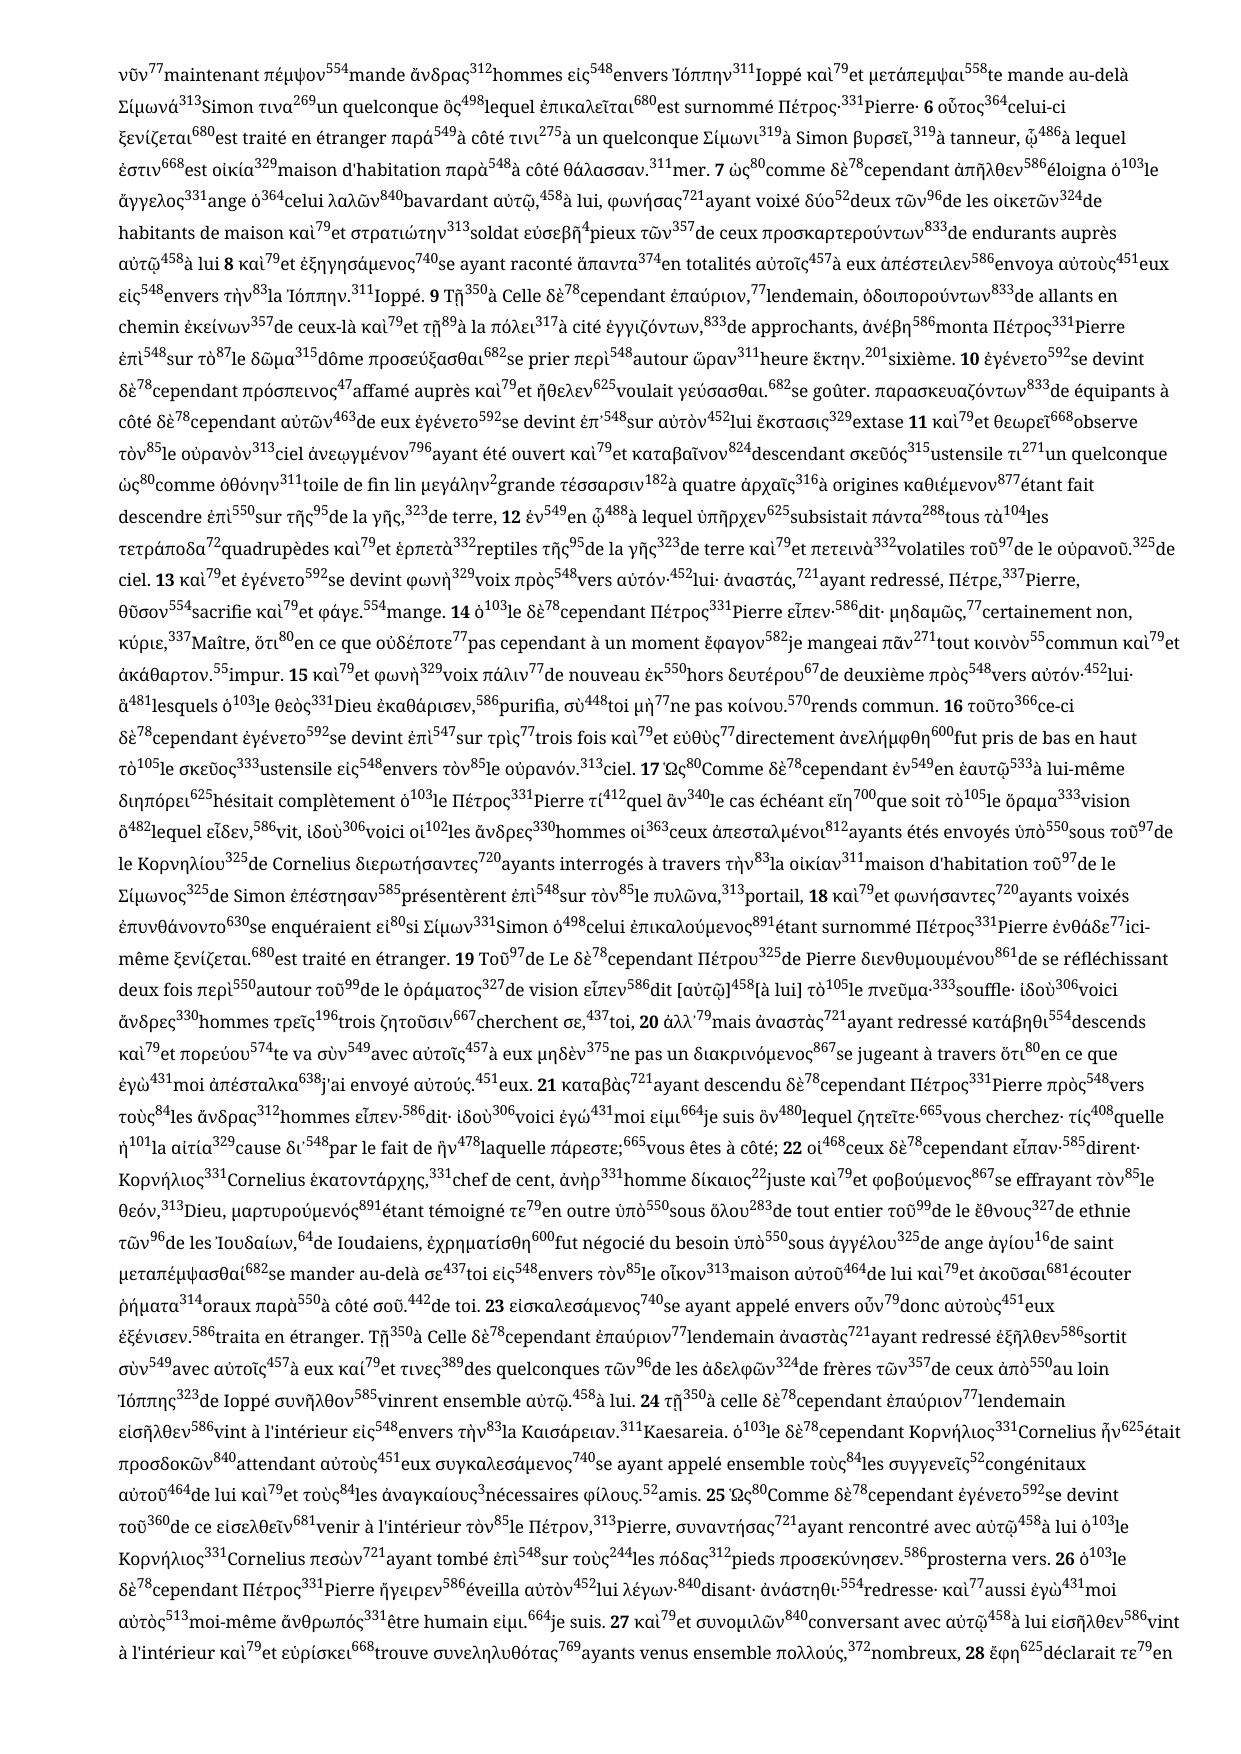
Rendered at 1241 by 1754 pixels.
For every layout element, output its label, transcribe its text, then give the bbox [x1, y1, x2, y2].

text 1 Ἀνὴρ331Homme δέ78cependant τις287un quelconque ἐν549en Καισαρείᾳ317à Kaesareia ὀνόματι321à nom Κορνήλιος,331Cornelius, ἑκατοντάρχης331chef de cent ἐκ550hors σπείρης323de spirale τῆς356de celle καλουμένης883de étante appelée Ἰταλικῆς,40de Italique, 2 εὐσεβὴς71pieux καὶ79et φοβούμενος867se effrayant τὸν85le θεὸν313Dieu σὺν549avec παντὶ275à tout τῷ91à le οἴκῳ319à maison αὐτοῦ,464de lui, ποιῶν840faisant ἐλεημοσύνας310actes de miséricorde πολλὰς266nombreuses τῷ91à le λαῷ319à peuple καὶ79et δεόμενος867se attachant de lien τοῦ97de le θεοῦ325de Dieu διὰ550par παντός,386de tout, 3 εἶδεν586vit ἐν549en ὁράματι321à vision φανερῶς77visiblement ὡσεὶ80comme si περὶ548autour ὥραν311heure ἐνάτην201neuvième τῆς95de la ἡμέρας323de journée ἄγγελον313ange τοῦ97de le θεοῦ325de Dieu εἰσελθόντα707ayant venu à l'intérieur πρὸς548vers αὐτὸν452lui καὶ79et εἰπόντα707ayant dit αὐτῷ·458à lui· Κορνήλιε.337Cornelius. 4 ὁ469celui δὲ78cependant ἀτενίσας721ayant regardé fixement αὐτῷ458à lui καὶ79et ἔμφοβος47en effroi γενόμενος740se ayant devenu εἶπεν·586dit· τί412quel ἐστιν,668est, κύριε;337Maître; εἶπεν586dit δὲ78cependant αὐτῷ·458à lui· αἱ100les προσευχαί328prières σου442de toi καὶ79et αἱ100les ἐλεημοσύναι328actes de miséricorde σου442de toi ἀνέβησαν585montèrent εἰς548envers μνημόσυνον315souvenance ἔμπροσθεν552en devers τοῦ97de le θεοῦ.325de Dieu. 5 καὶ79et νῦν77maintenant πέμψον554mande ἄνδρας312hommes εἰς548envers Ἰόππην311Ioppé καὶ79et μετάπεμψαι558te mande au-delà Σίμωνά313Simon τινα269un quelconque ὃς498lequel ἐπικαλεῖται680est surnommé Πέτρος·331Pierre· 6 οὗτος364celui-ci ξενίζεται680est traité en étranger παρά549à côté τινι275à un quelconque Σίμωνι319à Simon βυρσεῖ,319à tanneur, ᾧ486à lequel ἐστιν668est οἰκία329maison d'habitation παρὰ548à côté θάλασσαν.311mer. 7 ὡς80comme δὲ78cependant ἀπῆλθεν586éloigna ὁ103le ἄγγελος331ange ὁ364celui λαλῶν840bavardant αὐτῷ,458à lui, φωνήσας721ayant voixé δύο52deux τῶν96de les οἰκετῶν324de habitants de maison καὶ79et στρατιώτην313soldat εὐσεβῆ4pieux τῶν357de ceux προσκαρτερούντων833de endurants auprès αὐτῷ458à lui 8 καὶ79et ἐξηγησάμενος740se ayant raconté ἅπαντα374en totalités αὐτοῖς457à eux ἀπέστειλεν586envoya αὐτοὺς451eux εἰς548envers τὴν83la Ἰόππην.311Ioppé. 9 Τῇ350à Celle δὲ78cependant ἐπαύριον,77lendemain, ὁδοιπορούντων833de allants en chemin ἐκείνων357de ceux-là καὶ79et τῇ89à la πόλει317à cité ἐγγιζόντων,833de approchants, ἀνέβη586monta Πέτρος331Pierre ἐπὶ548sur τὸ87le δῶμα315dôme προσεύξασθαι682se prier περὶ548autour ὥραν311heure ἕκτην.201sixième. 10 ἐγένετο592se devint δὲ78cependant πρόσπεινος47affamé auprès καὶ79et ἤθελεν625voulait γεύσασθαι.682se goûter. παρασκευαζόντων833de équipants à côté δὲ78cependant αὐτῶν463de eux ἐγένετο592se devint ἐπ᾽548sur αὐτὸν452lui ἔκστασις329extase 11 καὶ79et θεωρεῖ668observe τὸν85le οὐρανὸν313ciel ἀνεῳγμένον796ayant été ouvert καὶ79et καταβαῖνον824descendant σκεῦός315ustensile τι271un quelconque ὡς80comme ὀθόνην311toile de fin lin μεγάλην2grande τέσσαρσιν182à quatre ἀρχαῖς316à origines καθιέμενον877étant fait descendre ἐπὶ550sur τῆς95de la γῆς,323de terre, 12 ἐν549en ᾧ488à lequel ὑπῆρχεν625subsistait πάντα288tous τὰ104les τετράποδα72quadrupèdes καὶ79et ἑρπετὰ332reptiles τῆς95de la γῆς323de terre καὶ79et πετεινὰ332volatiles τοῦ97de le οὐρανοῦ.325de ciel. 13 καὶ79et ἐγένετο592se devint φωνὴ329voix πρὸς548vers αὐτόν·452lui· ἀναστάς,721ayant redressé, Πέτρε,337Pierre, θῦσον554sacrifie καὶ79et φάγε.554mange. 14 ὁ103le δὲ78cependant Πέτρος331Pierre εἶπεν·586dit· μηδαμῶς,77certainement non, κύριε,337Maître, ὅτι80en ce que οὐδέποτε77pas cependant à un moment ἔφαγον582je mangeai πᾶν271tout κοινὸν55commun καὶ79et ἀκάθαρτον.55impur. 15 καὶ79et φωνὴ329voix πάλιν77de nouveau ἐκ550hors δευτέρου67de deuxième πρὸς548vers αὐτόν·452lui· ἃ481lesquels ὁ103le θεὸς331Dieu ἐκαθάρισεν,586purifia, σὺ448toi μὴ77ne pas κοίνου.570rends commun. 16 τοῦτο366ce-ci δὲ78cependant ἐγένετο592se devint ἐπὶ547sur τρὶς77trois fois καὶ79et εὐθὺς77directement ἀνελήμφθη600fut pris de bas en haut τὸ105le σκεῦος333ustensile εἰς548envers τὸν85le οὐρανόν.313ciel. 17 Ὡς80Comme δὲ78cependant ἐν549en ἑαυτῷ533à lui-même διηπόρει625hésitait complètement ὁ103le Πέτρος331Pierre τί412quel ἂν340le cas échéant εἴη700que soit τὸ105le ὅραμα333vision ὃ482lequel εἶδεν,586vit, ἰδοὺ306voici οἱ102les ἄνδρες330hommes οἱ363ceux ἀπεσταλμένοι812ayants étés envoyés ὑπὸ550sous τοῦ97de le Κορνηλίου325de Cornelius διερωτήσαντες720ayants interrogés à travers τὴν83la οἰκίαν311maison d'habitation τοῦ97de le Σίμωνος325de Simon ἐπέστησαν585présentèrent ἐπὶ548sur τὸν85le πυλῶνα,313portail, 18 καὶ79et φωνήσαντες720ayants voixés ἐπυνθάνοντο630se enquéraient εἰ80si Σίμων331Simon ὁ498celui ἐπικαλούμενος891étant surnommé Πέτρος331Pierre ἐνθάδε77ici-même ξενίζεται.680est traité en étranger. 19 Τοῦ97de Le δὲ78cependant Πέτρου325de Pierre διενθυμουμένου861de se réfléchissant deux fois περὶ550autour τοῦ99de le ὁράματος327de vision εἶπεν586dit [αὐτῷ]458[à lui] τὸ105le πνεῦμα·333souffle· ἰδοὺ306voici ἄνδρες330hommes τρεῖς196trois ζητοῦσιν667cherchent σε,437toi, 20 ἀλλ᾽79mais ἀναστὰς721ayant redressé κατάβηθι554descends καὶ79et πορεύου574te va σὺν549avec αὐτοῖς457à eux μηδὲν375ne pas un διακρινόμενος867se jugeant à travers ὅτι80en ce que ἐγὼ431moi ἀπέσταλκα638j'ai envoyé αὐτούς.451eux. 21 καταβὰς721ayant descendu δὲ78cependant Πέτρος331Pierre πρὸς548vers τοὺς84les ἄνδρας312hommes εἶπεν·586dit· ἰδοὺ306voici ἐγώ431moi εἰμι664je suis ὃν480lequel ζητεῖτε·665vous cherchez· τίς408quelle ἡ101la αἰτία329cause δι᾽548par le fait de ἣν478laquelle πάρεστε;665vous êtes à côté; 22 οἱ468ceux δὲ78cependant εἶπαν·585dirent· Κορνήλιος331Cornelius ἑκατοντάρχης,331chef de cent, ἀνὴρ331homme δίκαιος22juste καὶ79et φοβούμενος867se effrayant τὸν85le θεόν,313Dieu, μαρτυρούμενός891étant témoigné τε79en outre ὑπὸ550sous ὅλου283de tout entier τοῦ99de le ἔθνους327de ethnie τῶν96de les Ἰουδαίων,64de Ioudaiens, ἐχρηματίσθη600fut négocié du besoin ὑπὸ550sous ἀγγέλου325de ange ἁγίου16de saint μεταπέμψασθαί682se mander au-delà σε437toi εἰς548envers τὸν85le οἶκον313maison αὐτοῦ464de lui καὶ79et ἀκοῦσαι681écouter ῥήματα314oraux παρὰ550à côté σοῦ.442de toi. 23 εἰσκαλεσάμενος740se ayant appelé envers οὖν79donc αὐτοὺς451eux ἐξένισεν.586traita en étranger. Τῇ350à Celle δὲ78cependant ἐπαύριον77lendemain ἀναστὰς721ayant redressé ἐξῆλθεν586sortit σὺν549avec αὐτοῖς457à eux καί79et τινες389des quelconques τῶν96de les ἀδελφῶν324de frères τῶν357de ceux ἀπὸ550au loin Ἰόππης323de Ioppé συνῆλθον585vinrent ensemble αὐτῷ.458à lui. 24 τῇ350à celle δὲ78cependant ἐπαύριον77lendemain εἰσῆλθεν586vint à l'intérieur εἰς548envers τὴν83la Καισάρειαν.311Kaesareia. ὁ103le δὲ78cependant Κορνήλιος331Cornelius ἦν625était προσδοκῶν840attendant αὐτοὺς451eux συγκαλεσάμενος740se ayant appelé ensemble τοὺς84les συγγενεῖς52congénitaux αὐτοῦ464de lui καὶ79et τοὺς84les ἀναγκαίους3nécessaires φίλους.52amis. 25 Ὡς80Comme δὲ78cependant ἐγένετο592se devint τοῦ360de ce εἰσελθεῖν681venir à l'intérieur τὸν85le Πέτρον,313Pierre, συναντήσας721ayant rencontré avec αὐτῷ458à lui ὁ103le Κορνήλιος331Cornelius πεσὼν721ayant tombé ἐπὶ548sur τοὺς244les πόδας312pieds προσεκύνησεν.586prosterna vers. 26 ὁ103le δὲ78cependant Πέτρος331Pierre ἤγειρεν586éveilla αὐτὸν452lui λέγων·840disant· ἀνάστηθι·554redresse· καὶ77aussi ἐγὼ431moi αὐτὸς513moi-même ἄνθρωπός331être humain εἰμι.664je suis. 27 καὶ79et συνομιλῶν840conversant avec αὐτῷ458à lui εἰσῆλθεν586vint à l'intérieur καὶ79et εὑρίσκει668trouve συνεληλυθότας769ayants venus ensemble πολλούς,372nombreux, 28 ἔφη625déclarait τε79en outre πρὸς548vers αὐτούς·451eux· ὑμεῖς447vous ἐπίστασθε671vous vous établissez sûrement ὡς77comme ἀθέμιτόν49illicite ἐστιν668est ἀνδρὶ319à homme Ἰουδαίῳ10à Ioudaien κολλᾶσθαι692être collé ἢ79ou προσέρχεσθαι690se venir vers ἀλλοφύλῳ·59à d'autre tribu· κἀμοὶ420à et moi ὁ103le θεὸς331Dieu ἔδειξεν586montra μηδένα269ne pas un κοινὸν53commun ἢ79ou ἀκάθαρτον53impur λέγειν689dire ἄνθρωπον·313être humain· 29 διὸ79c'est pourquoi καὶ77aussi ἀναντιρρήτως77incontestablement ἦλθον582je vins μεταπεμφθείς.760ayant été mandé au-delà. πυνθάνομαι670je m'enquiers οὖν79donc τίνι165à quel λόγῳ319à discours μετεπέμψασθέ589vous vous mandâtes au-delà με;417moi; 30 καὶ79et ὁ103le Κορνήλιος331Cornelius ἔφη·625déclarait· ἀπὸ550au loin τετάρτης209de quatrième ἡμέρας323de journée μέχρι552jusqu'à ταύτης148de celle-ci τῆς95de la ὥρας323de heure ἤμην627je m'étais τὴν83la ἐνάτην51neuvième προσευχόμενος867se priant ἐν549en τῷ91à le οἴκῳ319à maison μου,424de moi, καὶ79et ἰδοὺ306voici ἀνὴρ331homme ἔστη586dressa ἐνώπιόν552en devant μου424de moi ἐν549en ἐσθῆτι317à habillement λαμπρᾷ8à brillante 31 καὶ79et φησίν·668déclare· Κορνήλιε,337Cornelius, εἰσηκούσθη600fut écouté envers σου442de toi ἡ101la προσευχὴ329prière καὶ79et αἱ100les ἐλεημοσύναι328actes de miséricorde σου442de toi ἐμνήσθησαν599furent mémorisé ἐνώπιον552en devant τοῦ97de le θεοῦ.325de Dieu. 32 πέμψον554mande οὖν79donc εἰς548envers Ἰόππην311Ioppé καὶ79et μετακάλεσαι558te appelle avec au-delà Σίμωνα313Simon ὃς498lequel ἐπικαλεῖται680est surnommé Πέτρος,331Pierre, οὗτος364celui-ci ξενίζεται680est traité en étranger ἐν549en οἰκίᾳ317à maison d'habitation Σίμωνος325de Simon βυρσέως325de tanneur παρὰ548à côté θάλασσαν.311mer. 33 ἐξαυτῆς77immédiatement οὖν79donc ἔπεμψα582je mandai πρὸς548vers σέ,437toi, σύ448toi τε79en outre καλῶς77bellement ἐποίησας584tu fis παραγενόμενος.740se ayant devenu à côté. νῦν77maintenant οὖν79donc πάντες389tous ἡμεῖς430nous ἐνώπιον552en devant τοῦ97de le θεοῦ325de Dieu πάρεσμεν663nous sommes à côté ἀκοῦσαι681écouter πάντα270tous τὰ347ces προστεταγμένα797ayants étés ordonnancés auprès σοι439à toi ὑπὸ550sous τοῦ97de le κυρίου.325de Maître. 34 Ἀνοίξας721Ayant ouvert δὲ78cependant Πέτρος331Pierre τὸ87le στόμα315bouche εἶπεν·586dit· ἐπ᾽550sur ἀληθείας323de vérité καταλαμβάνομαι670je me prends de haut en bas ὅτι80en ce que οὐκ77non ἔστιν668est προσωπολήμπτης331preneur de face ὁ103le θεός,331Dieu, 35 ἀλλ᾽79mais ἐν549en παντὶ277à tout ἔθνει321à ethnie ὁ364celui φοβούμενος867se effrayant αὐτὸν452lui καὶ79et ἐργαζόμενος867se mettant au travail δικαιοσύνην311justice δεκτὸς47acceptable αὐτῷ458à lui ἐστιν.668est. 36 τὸν85le λόγον313discours [ὃν]480[lequel] ἀπέστειλεν586envoya τοῖς90à les υἱοῖς318à fils Ἰσραὴλ325de Israël εὐαγγελιζόμενος867se évangélisant εἰρήνην311paix διὰ550par Ἰησοῦ325de Iésous Χριστοῦ,325de Christ, οὗτός364celui-ci ἐστιν668est πάντων383de tous κύριος,331Maître, 37 ὑμεῖς447vous οἴδατε639vous avez su τὸ87le γενόμενον728se ayant devenu ῥῆμα315oral καθ᾽550contre ὅλης279de toute entière τῆς95de la Ἰουδαίας,323de Ioudaia, ἀρξάμενος740se ayant originé ἀπὸ550au loin τῆς95de la Γαλιλαίας323de Galilée μετὰ548après τὸ87le βάπτισμα315baptême ὃ482lequel ἐκήρυξεν586annonça Ἰωάννης,331Ioannes, 38 Ἰησοῦν313Iésous τὸν346celui ἀπὸ550au loin Ναζαρέθ,323de Nazareth, ὡς77comme ἔχρισεν586oignit αὐτὸν452lui ὁ103le θεὸς331Dieu πνεύματι321à souffle ἁγίῳ12à saint καὶ79et δυνάμει,317à puissance, ὃς498lequel διῆλθεν586passa à travers εὐεργετῶν840travaillant au bien καὶ79et ἰώμενος867se guérissant πάντας372tous τοὺς345ceux καταδυναστευομένους874étants régnés en dynastes de haut en bas ὑπὸ550sous τοῦ97de le διαβόλου,65de diable, ὅτι80en ce que ὁ103le θεὸς331Dieu ἦν625était μετ᾽550avec αὐτοῦ.464de lui. 39 καὶ79et ἡμεῖς430nous μάρτυρες330témoins πάντων385de tous ὧν493de lesquels ἐποίησεν586fit ἔν549en τε79en outre τῇ89à la χώρᾳ317à région τῶν96de les Ἰουδαίων64de Ioudaiens καὶ79et [ἐν]549[en] Ἰερουσαλήμ.317à Ierousalem. ὃν480lequel καὶ77aussi ἀνεῖλαν585saisirent de bas en haut κρεμάσαντες720ayants suspendus ἐπὶ550sur ξύλου,327de bois, 40 τοῦτον346celui-ci ὁ103le θεὸς331Dieu ἤγειρεν586éveilla [ἐν]549[en] τῇ89à la τρίτῃ206à troisième ἡμέρᾳ317à journée καὶ79et ἔδωκεν586donna αὐτὸν452lui ἐμφανῆ32visible dedans γενέσθαι,682se devenir, 41 οὐ77non παντὶ275à tout τῷ91à le λαῷ,319à peuple, ἀλλὰ79mais μάρτυσιν318à témoins τοῖς351à ceux προκεχειροτονημένοις800à ayants étés désignés de main d'avance ὑπὸ550sous τοῦ97de le θεοῦ,325de Dieu, ἡμῖν,419à nous, οἵτινες497lesquels des quelconques συνεφάγομεν581nous mangeâmes avec καὶ79et συνεπίομεν581nous bûmes avec αὐτῷ458à lui μετὰ548après τὸ348ce ἀναστῆναι681redresser αὐτὸν452lui ἐκ550hors νεκρῶν·64de morts· 42 καὶ79et παρήγγειλεν586annonça à côté ἡμῖν419à nous κηρύξαι681annoncer τῷ91à le λαῷ319à peuple καὶ79et διαμαρτύρασθαι682se passer témoignage ὅτι80en ce que οὗτός364celui-ci ἐστιν668est ὁ364celui ὡρισμένος813ayant été limité ὑπὸ550sous τοῦ97de le θεοῦ325de Dieu κριτὴς331juge ζώντων833de vivants καὶ79et νεκρῶν.64de morts. 43 τούτῳ352à celui-ci πάντες286tous οἱ102les προφῆται330prophètes μαρτυροῦσιν667témoignent ἄφεσιν311abandon ἁμαρτιῶν322de fautes λαβεῖν681prendre διὰ550par τοῦ99de le ὀνόματος327de nom αὐτοῦ464de lui πάντα373tout τὸν346celui πιστεύοντα822croyant εἰς548envers αὐτόν.452lui. 44 Ἔτι77Encore λαλοῦντος834de bavardant τοῦ97de le Πέτρου325de Pierre τὰ86les ῥήματα314oraux ταῦτα139ces-ci ἐπέπεσεν586tomba dessus τὸ105le πνεῦμα333souffle τὸ105le ἅγιον24saint ἐπὶ548sur πάντας372tous τοὺς345ceux ἀκούοντας821écoutants τὸν85le λόγον.313discours. 45 καὶ79et ἐξέστησαν585extasièrent οἱ102les ἐκ550hors περιτομῆς323de circoncision πιστοὶ70croyables ὅσοι497autant lesquels συνῆλθαν585vinrent ensemble τῷ91à le Πέτρῳ,319à Pierre, ὅτι80en ce que καὶ77aussi ἐπὶ548sur τὰ86les ἔθνη314ethnies ἡ101la δωρεὰ329gratification τοῦ99de le ἁγίου18de saint πνεύματος327de souffle ἐκκέχυται·654a été déversé· 46 ἤκουον624écoutaient γὰρ79car αὐτῶν463de eux λαλούντων833de bavardants γλώσσαις316à langues καὶ79et μεγαλυνόντων833de magnifiants τὸν85le θεόν.313Dieu. τότε77alors ἀπεκρίθη600fut répondu Πέτρος·331Pierre· 47 μήτι340ne serait-ce que τὸ87le ὕδωρ315eau δύναται674se peut κωλῦσαί681empêcher τις390un quelconque τοῦ360de ce μὴ77ne pas βαπτισθῆναι683être baptisé τούτους,345ceux-ci, οἵτινες497lesquels des quelconques τὸ87le πνεῦμα315souffle τὸ87le ἅγιον6saint ἔλαβον585prirent ὡς80comme καὶ77aussi ἡμεῖς;430nous; 48 προσέταξεν586ordonnança auprès δὲ78cependant αὐτοὺς451eux ἐν549en τῷ93à le ὀνόματι321à nom Ἰησοῦ325de Iésous Χριστοῦ325de Christ βαπτισθῆναι.683être baptisé. τότε77alors ἠρώτησαν585interrogèrent αὐτὸν452lui ἐπιμεῖναι681rester sur ἡμέρας310journées τινάς.266des quelconques. [118, 59, 1181, 1665]
